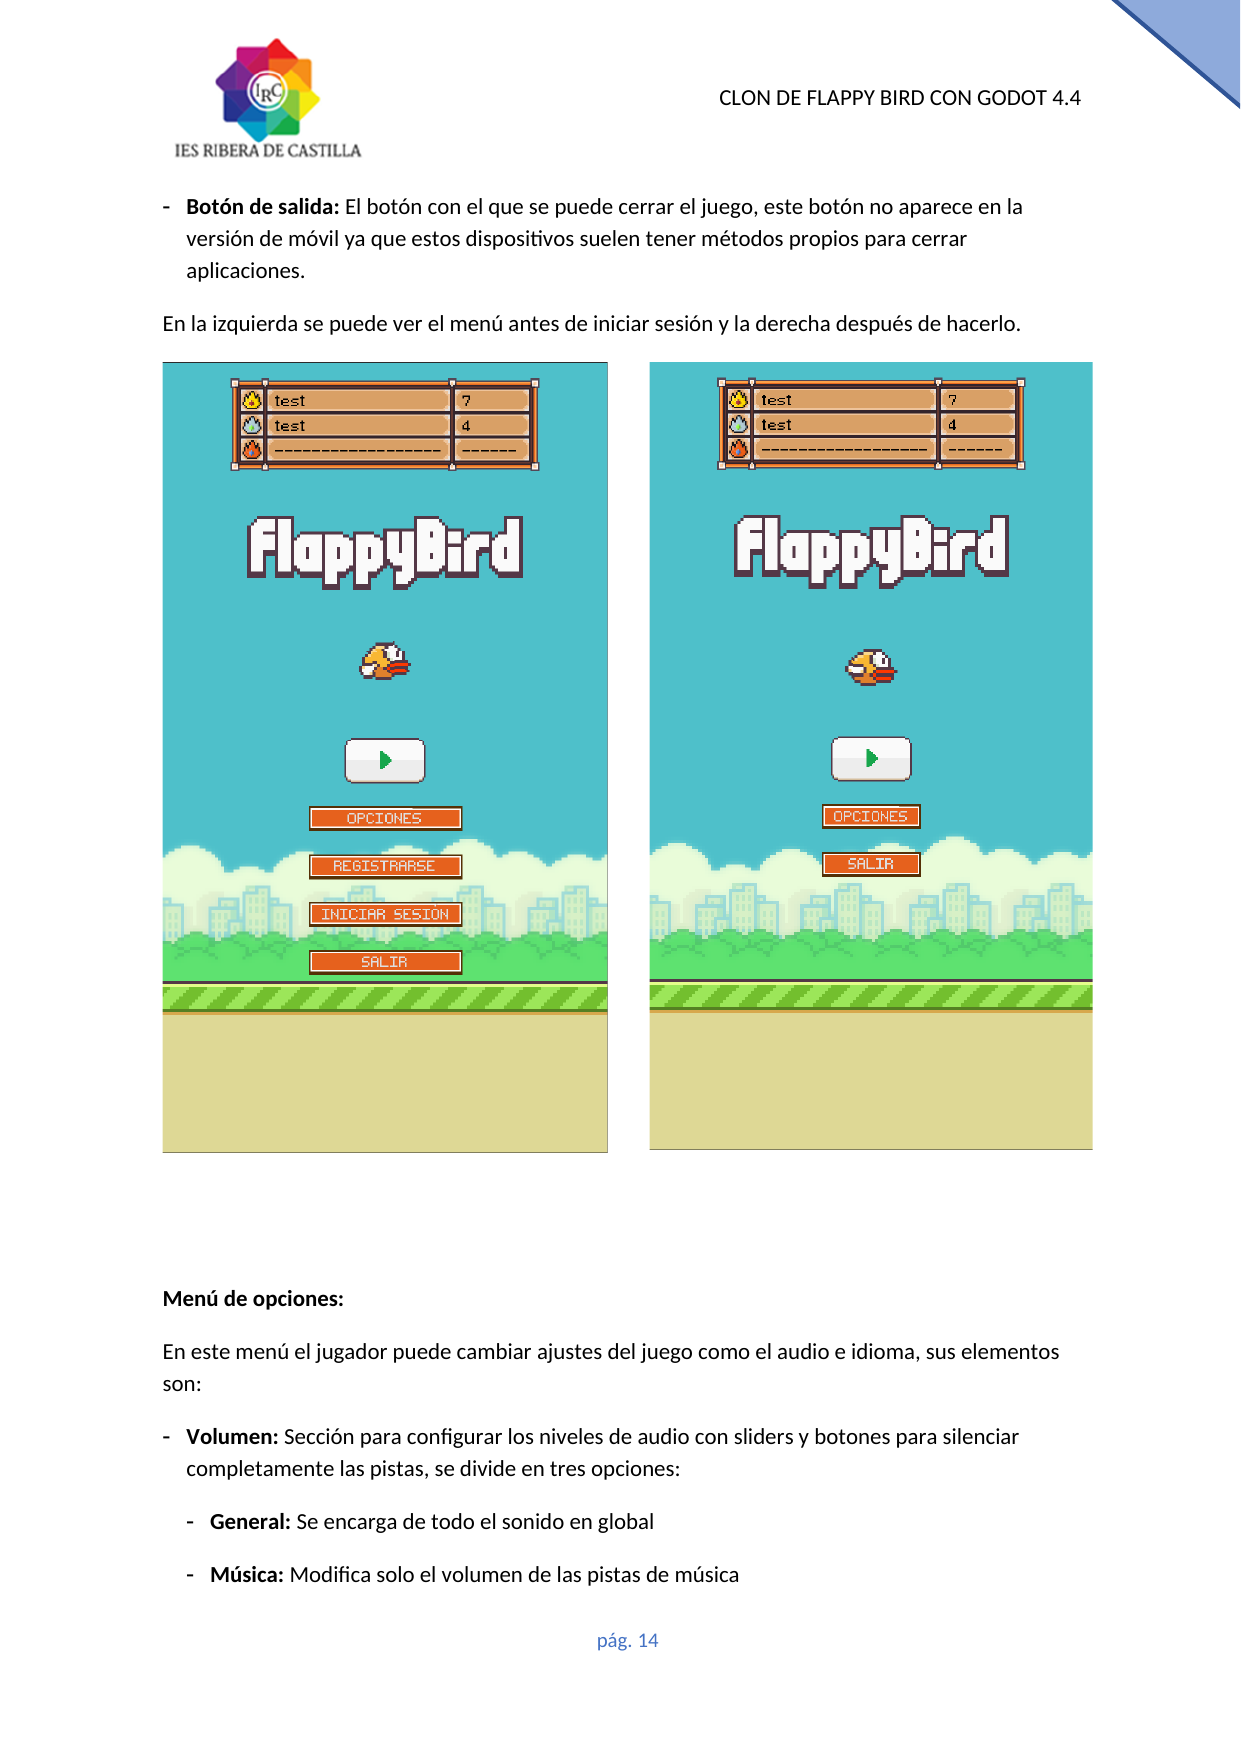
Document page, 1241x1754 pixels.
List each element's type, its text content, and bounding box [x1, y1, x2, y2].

text Menú de opciones: [162, 1284, 1093, 1312]
text En este menú el jugador puede cambiar ajustes del juego como el audio e idioma, sus elementos son: [162, 1337, 1093, 1397]
picture [649, 362, 1093, 1150]
list General: Se encarga de todo el sonido en global [186, 1507, 1093, 1536]
text En la izquierda se puede ver el menú antes de iniciar sesión y la derecha después de hacerlo. [162, 309, 1093, 337]
picture [162, 362, 608, 1153]
list Volumen: Sección para configurar los niveles de audio con sliders y botones para silenciar completamente las pistas, se divide en tres opciones: [162, 1422, 1093, 1482]
list Botón de salida: El botón con el que se puede cerrar el juego, este botón no aparece en la versión de móvil ya que estos dispositivos suelen tener métodos propios para cerrar aplicaciones. [162, 192, 1093, 284]
list Música: Modifica solo el volumen de las pistas de música [186, 1561, 1093, 1588]
picture [173, 29, 366, 164]
